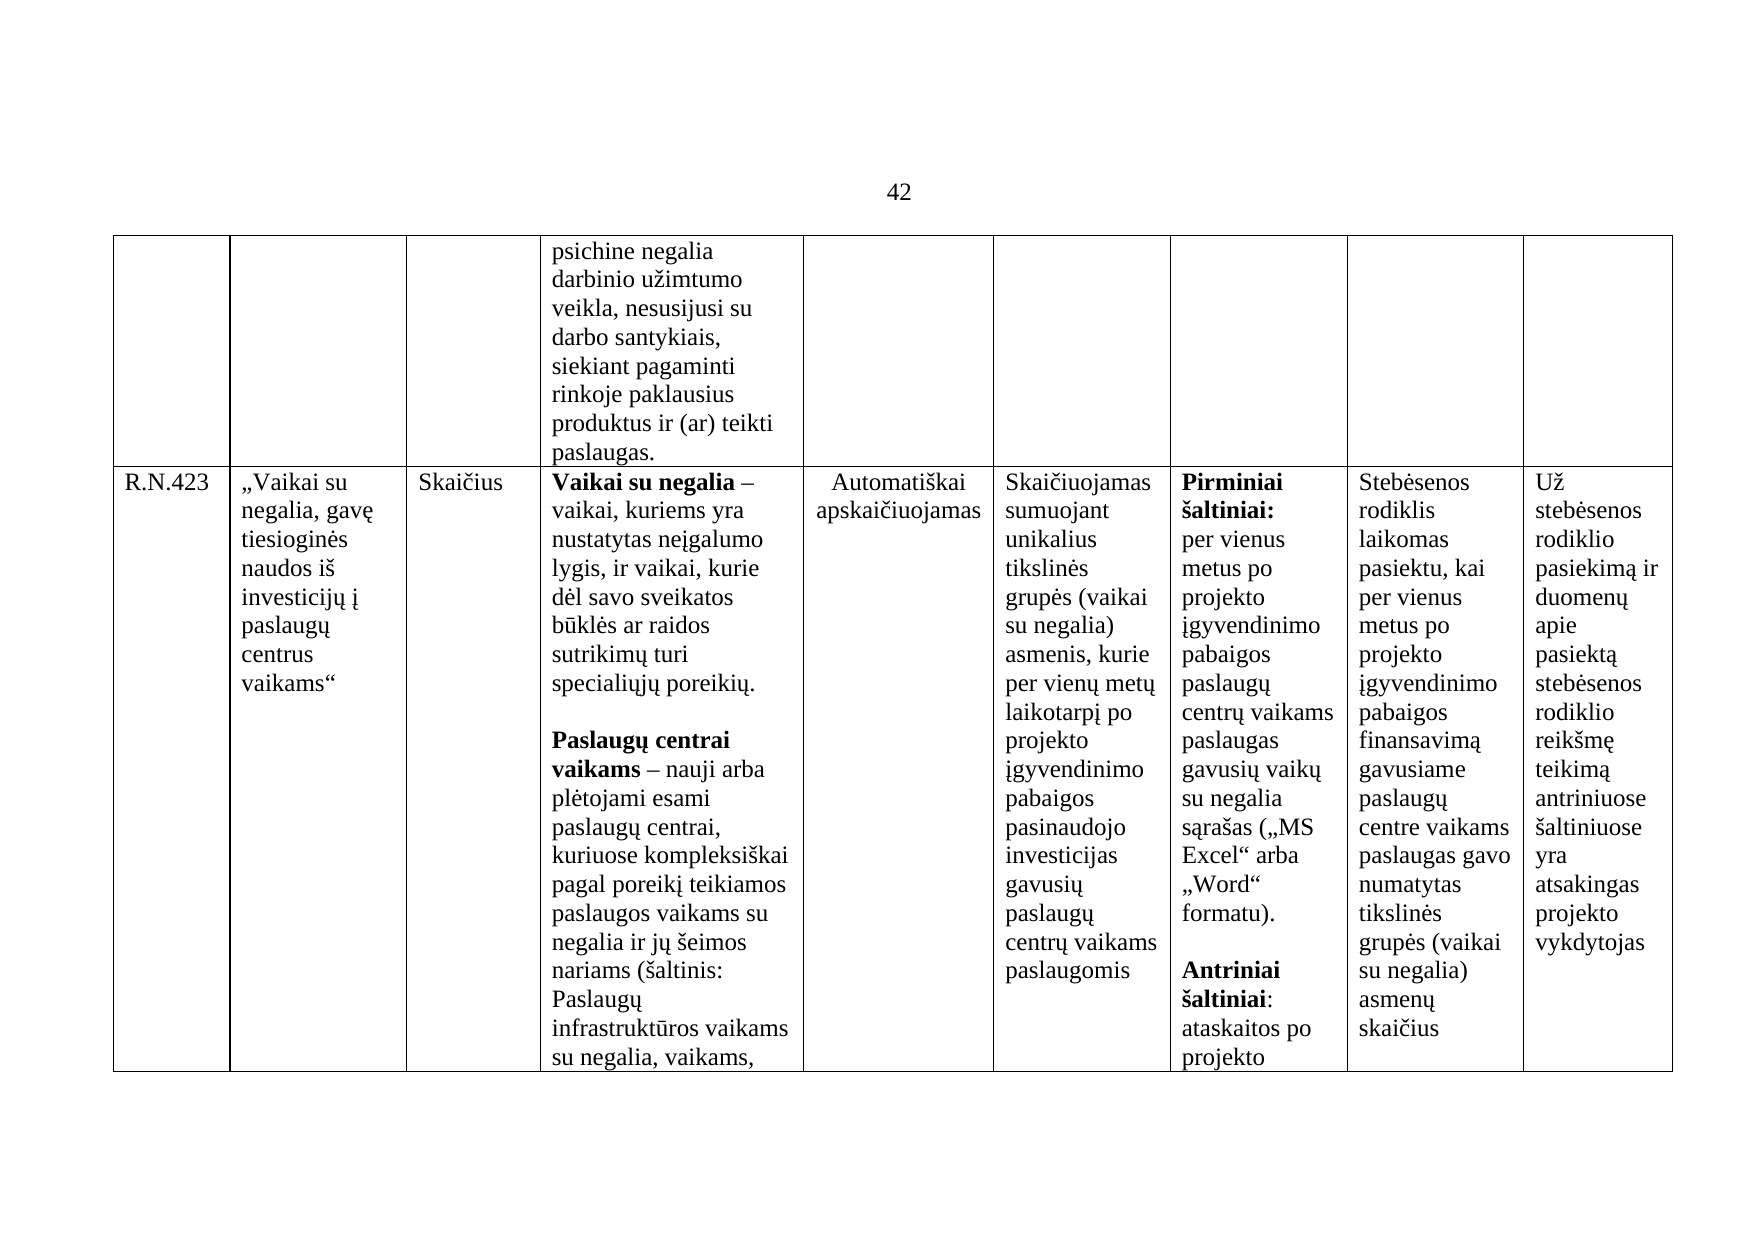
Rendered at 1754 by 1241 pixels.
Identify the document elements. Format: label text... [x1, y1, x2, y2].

table_cell [1673, 235, 1677, 466]
table_cell [1677, 235, 1689, 466]
table_cell [407, 236, 540, 466]
table_cell [1524, 236, 1672, 466]
table_cell „Vaikai su negalia, gavę tiesioginės naudos iš investicijų į paslaugų centrus vaikams“ [231, 467, 406, 1071]
table_cell [1348, 236, 1523, 466]
table_cell Vaikai su negalia – vaikai, kuriems yra nustatytas neįgalumo lygis, ir vaikai, kurie dėl savo sveikatos būklės ar raidos sutrikimų turi specialiųjų poreikių. Paslaugų centrai vaikams – nauji arba plėtojami esami paslaugų centrai, kuriuose kompleksiškai pagal poreikį teikiamos paslaugos vaikams su negalia ir jų šeimos nariams (šaltinis: Paslaugų infrastruktūros vaikams su negalia, vaikams, [541, 467, 803, 1071]
table_cell Skaičiuojamas sumuojant unikalius tikslinės grupės (vaikai su negalia) asmenis, kurie per vienų metų laikotarpį po projekto įgyvendinimo pabaigos pasinaudojo investicijas gavusių paslaugų centrų vaikams paslaugomis [994, 467, 1170, 1071]
table_cell [114, 236, 229, 466]
table_cell Skaičius [407, 467, 540, 1071]
table_cell psichine negalia darbinio užimtumo veikla, nesusijusi su darbo santykiais, siekiant pagaminti rinkoje paklausius produktus ir (ar) teikti paslaugas. [541, 236, 803, 466]
table_cell Pirminiai šaltiniai: per vienus metus po projekto įgyvendinimo pabaigos paslaugų centrų vaikams paslaugas gavusių vaikų su negalia sąrašas („MS Excel“ arba „Word“ formatu). Antriniai šaltiniai: ataskaitos po projekto [1171, 467, 1347, 1071]
table_cell [1673, 466, 1677, 1071]
table_cell [1677, 466, 1689, 1071]
table_cell [231, 236, 406, 466]
table_cell [994, 236, 1170, 466]
table_cell [804, 236, 993, 466]
table_cell Už stebėsenos rodiklio pasiekimą ir duomenų apie pasiektą stebėsenos rodiklio reikšmę teikimą antriniuose šaltiniuose yra atsakingas projekto vykdytojas [1524, 467, 1672, 1071]
table_cell R.N.423 [114, 467, 229, 1071]
table_cell Automatiškai apskaičiuojamas [804, 467, 993, 1071]
table_cell [1171, 236, 1347, 466]
table_cell Stebėsenos rodiklis laikomas pasiektu, kai per vienus metus po projekto įgyvendinimo pabaigos finansavimą gavusiame paslaugų centre vaikams paslaugas gavo numatytas tikslinės grupės (vaikai su negalia) asmenų skaičius [1348, 467, 1523, 1071]
